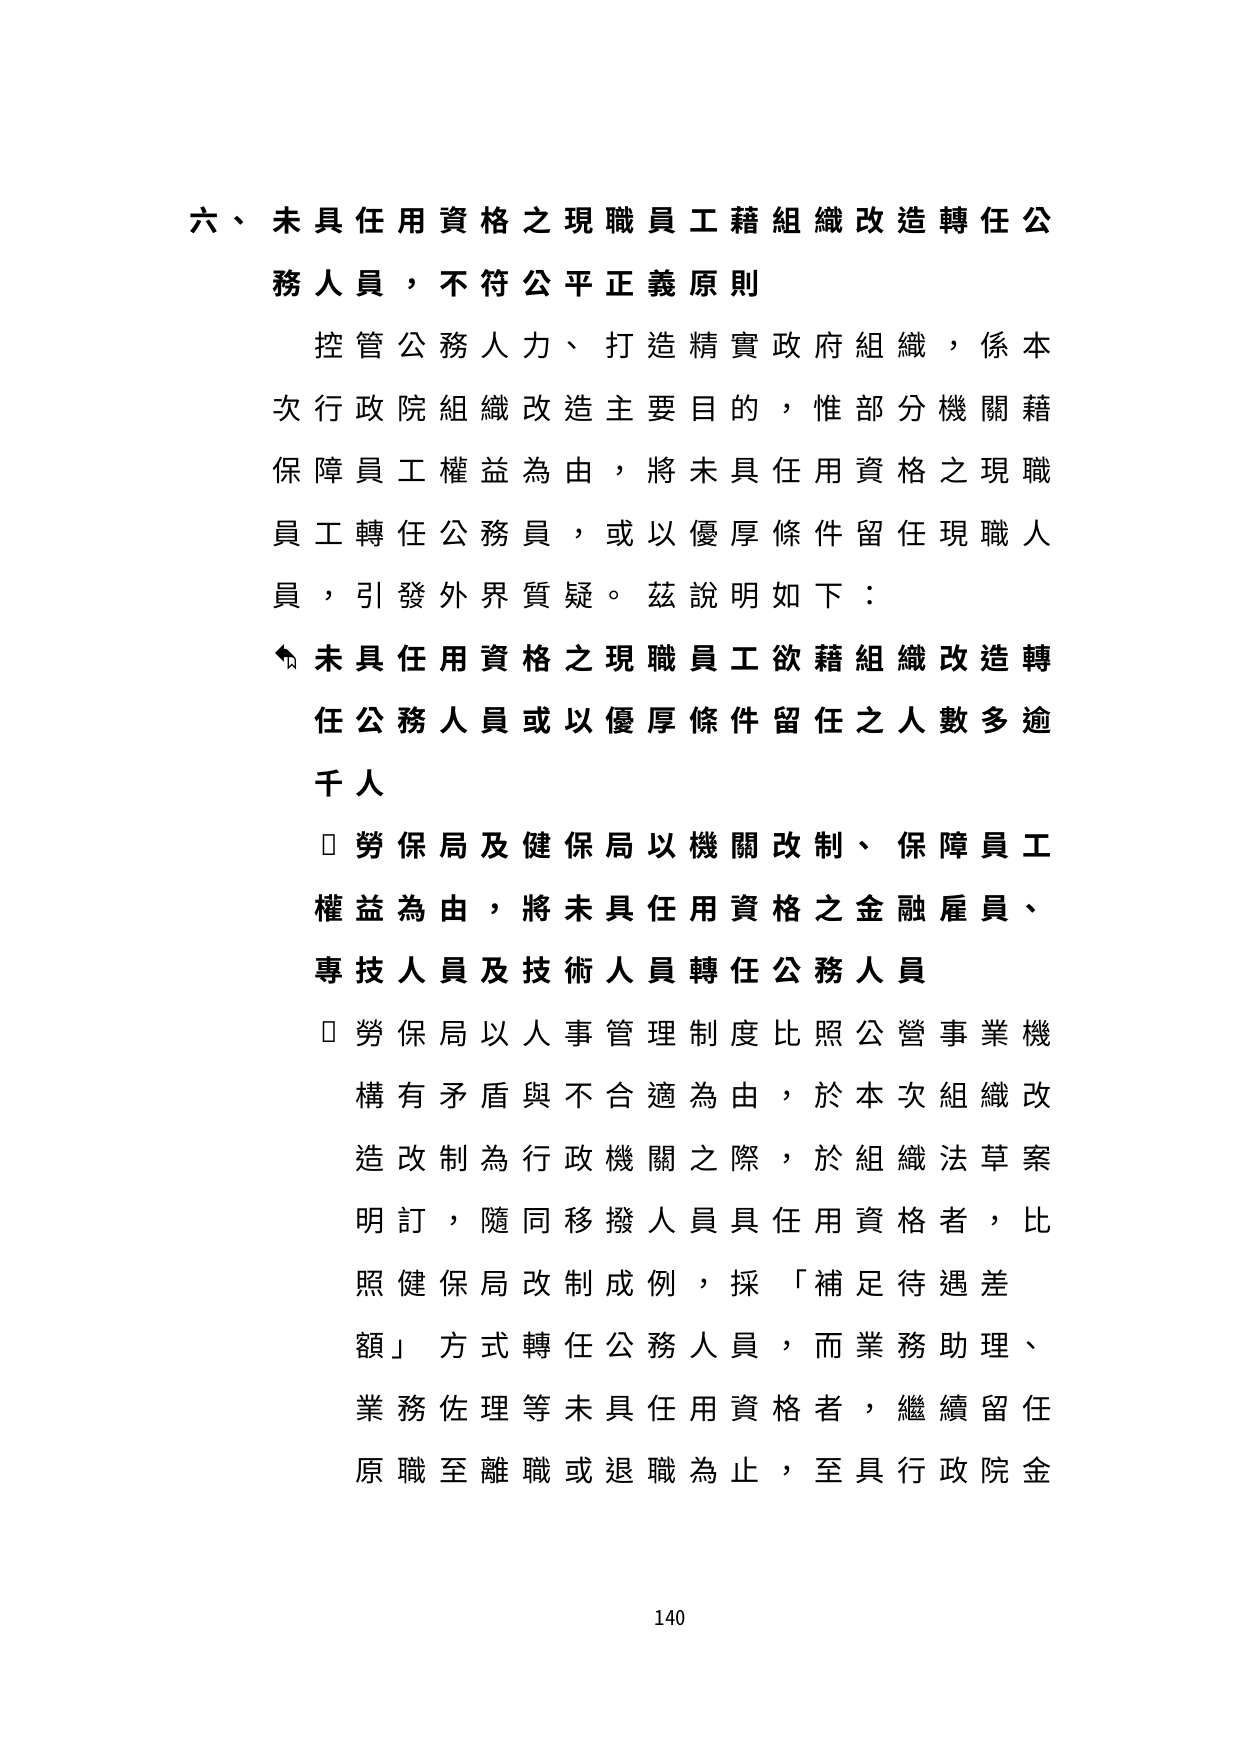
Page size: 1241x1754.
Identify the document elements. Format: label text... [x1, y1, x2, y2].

text 六、未具任用資格之現職員工藉組織改造轉任公務人員，不符公平正義原則 [183, 177, 1058, 302]
text 未具任用資格之現職員工欲藉組織改造轉任公務人員或以優厚條件留任之人數多逾千人 [242, 615, 1058, 802]
text 勞保局及健保局以機關改制、保障員工權益為由，將未具任用資格之金融雇員、專技人員及技術人員轉任公務人員 [271, 802, 1058, 990]
text 勞保局以人事管理制度比照公營事業機構有矛盾與不合適為由，於本次組織改造改制為行政機關之際，於組織法草案明訂，隨同移撥人員具任用資格者，比照健保局改制成例，採「補足待遇差額」方式轉任公務人員，而業務助理、業務佐理等未具任用資格者，繼續留任原職至離職或退職為止，至具行政院金 [301, 990, 1058, 1490]
text 控管公務人力、打造精實政府組織，係本次行政院組織改造主要目的，惟部分機關藉保障員工權益為由，將未具任用資格之現職員工轉任公務員，或以優厚條件留任現職人員，引發外界質疑。茲說明如下： [242, 302, 1058, 615]
